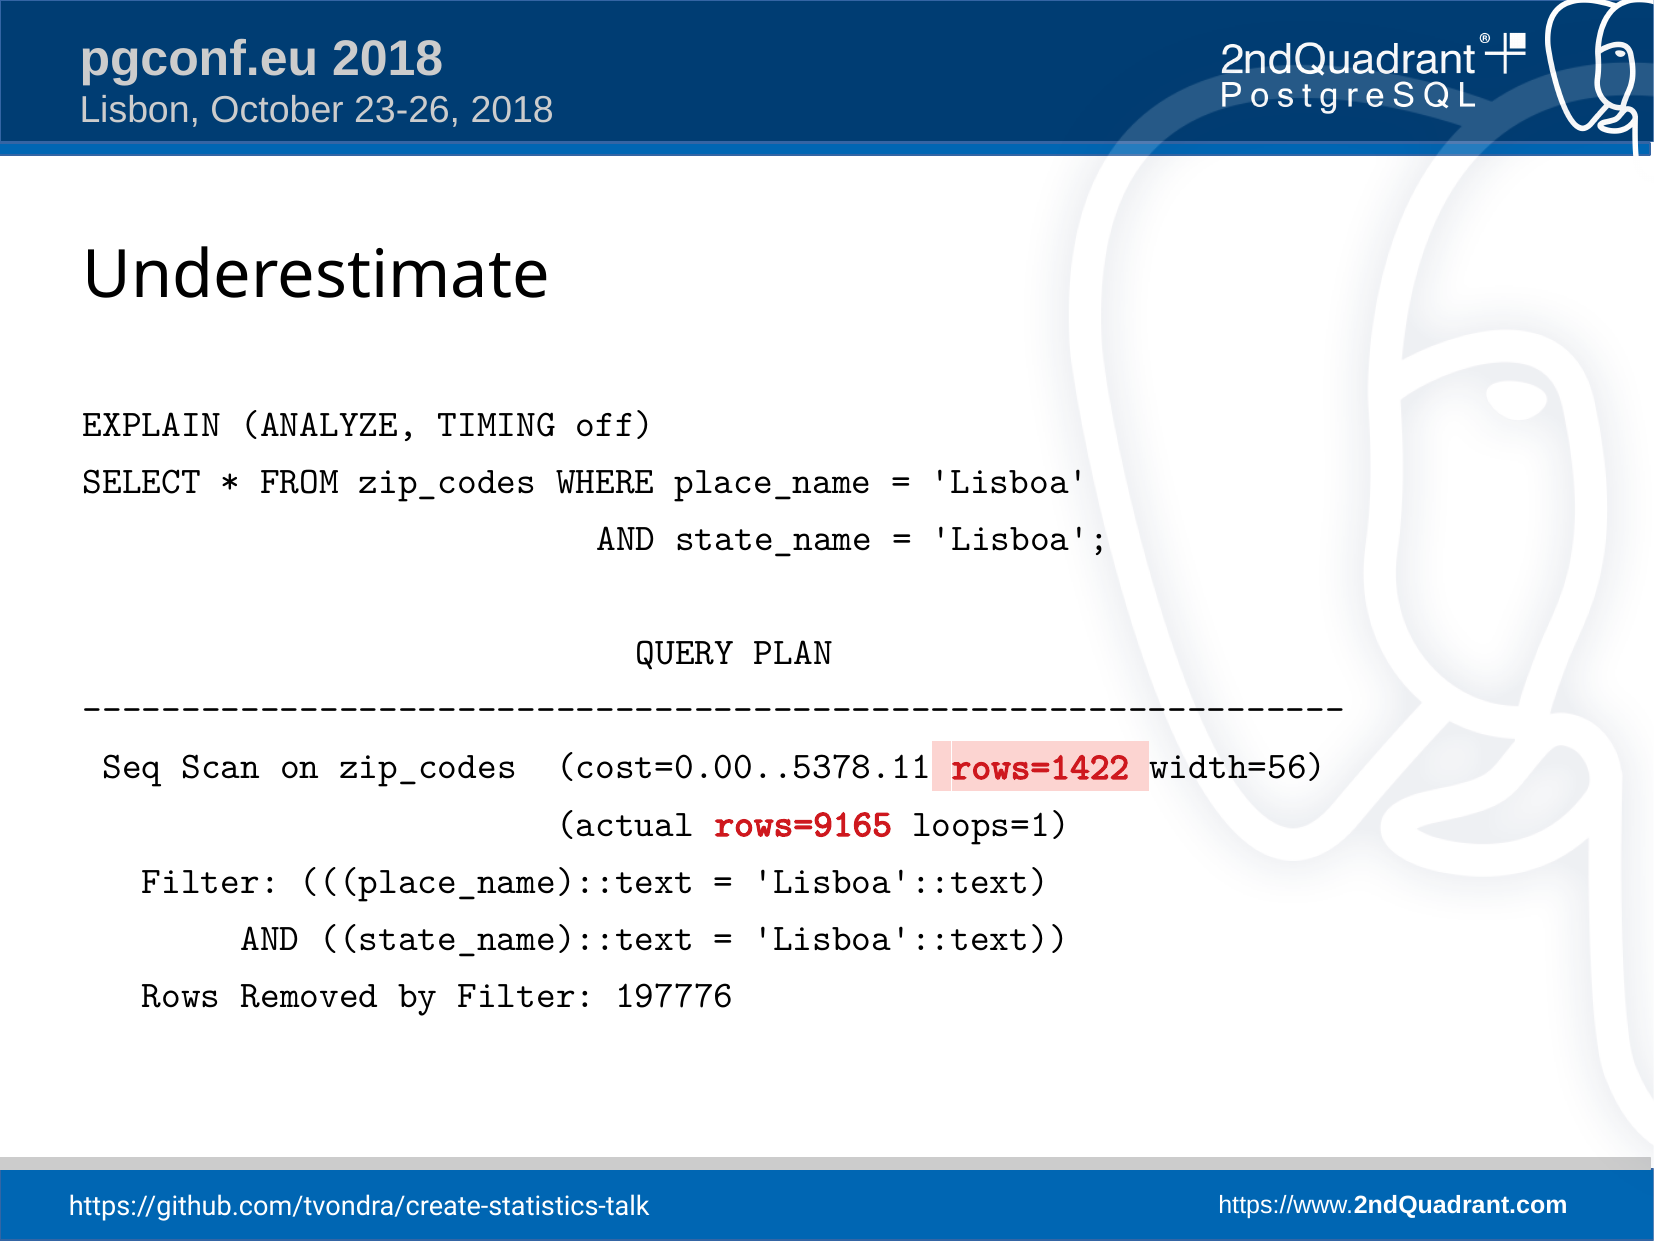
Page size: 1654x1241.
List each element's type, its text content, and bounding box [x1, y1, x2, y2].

list EXPLAIN (ANALYZE, TIMING off) SELECT * FROM zip_codes WHERE place_name = 'Lisboa' AND state_name = 'Lisboa'; QUERY PLAN ---------------------------------------------------------------- Seq Scan on zip_codes (cost=0.00..5378.11 rows=1422 width=56) (actual rows=9165 loops=1) Filter: (((place_name)::text = 'Lisboa'::text) AND ((state_name)::text = 'Lisboa'::text)) Rows Removed by Filter: 197776 [82, 390, 1571, 1110]
picture [632, 0, 1654, 1241]
title Underestimate [82, 167, 1571, 375]
